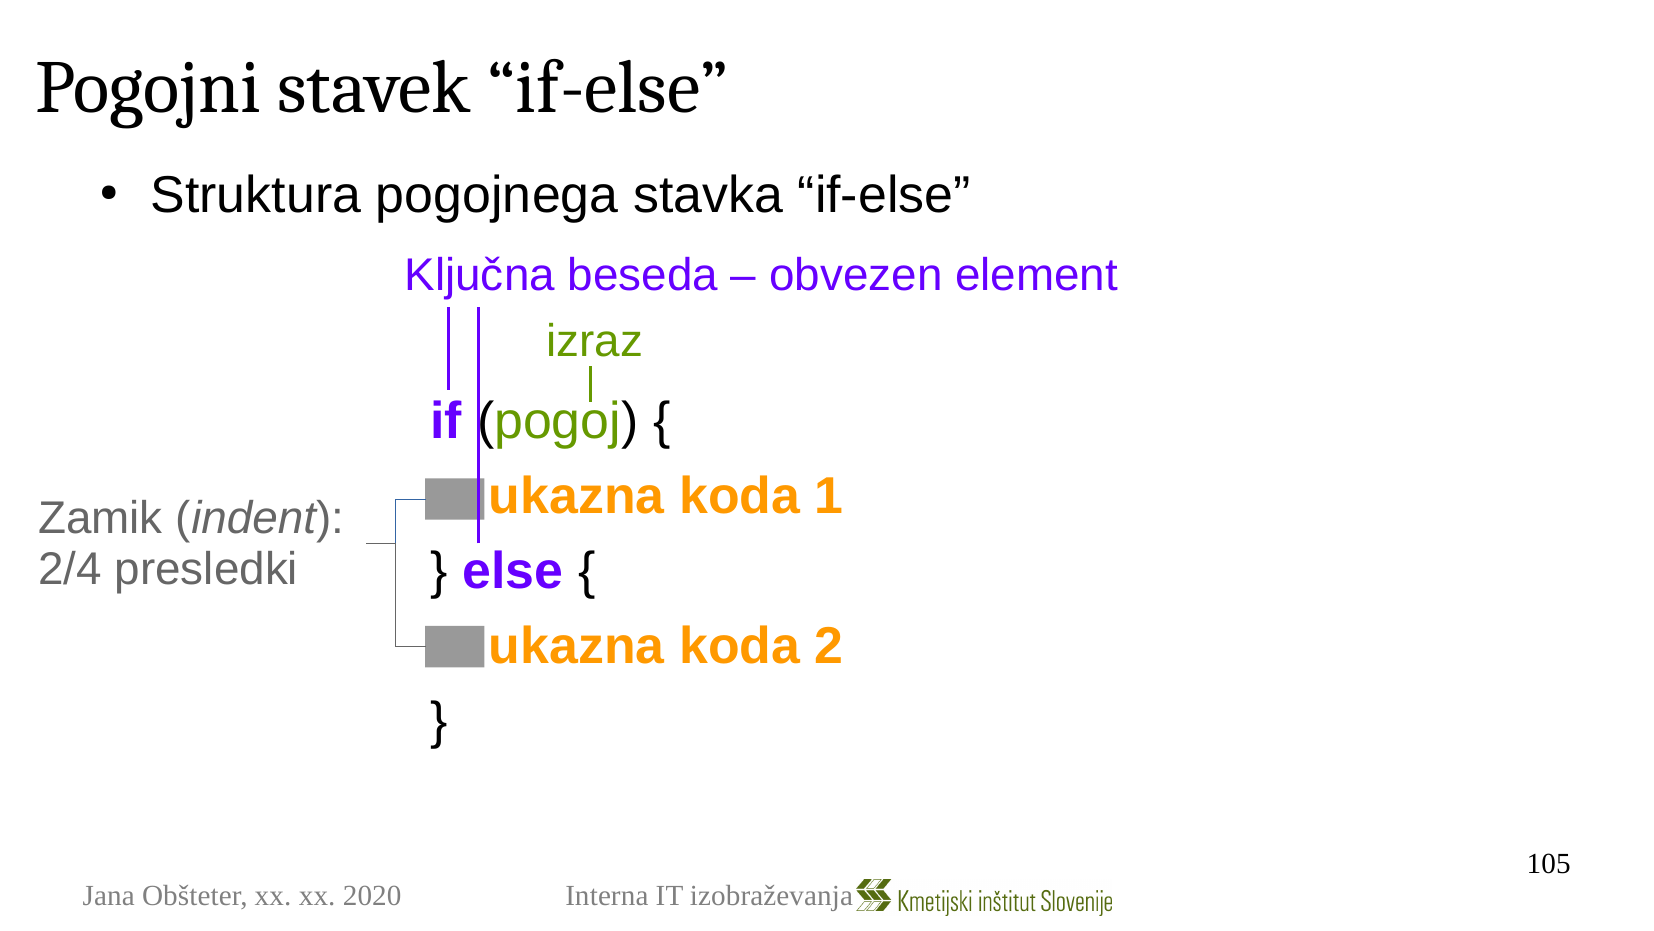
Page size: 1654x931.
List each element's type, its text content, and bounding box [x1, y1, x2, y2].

title Pogojni stavek “if-else” [35, 21, 1524, 154]
text_box [425, 625, 485, 668]
text_box [425, 478, 477, 520]
text_box izraz [531, 307, 934, 426]
picture [856, 879, 1112, 916]
text_box [480, 478, 485, 520]
text_box Ključna beseda – obvezen element [389, 241, 1193, 308]
list Struktura pogojnega stavka “if-else” if (pogoj) { ukazna koda 1 } else { ukazna koda 2 } [82, 165, 1642, 827]
text_box Zamik (indent): 2/4 presledki [23, 484, 367, 603]
